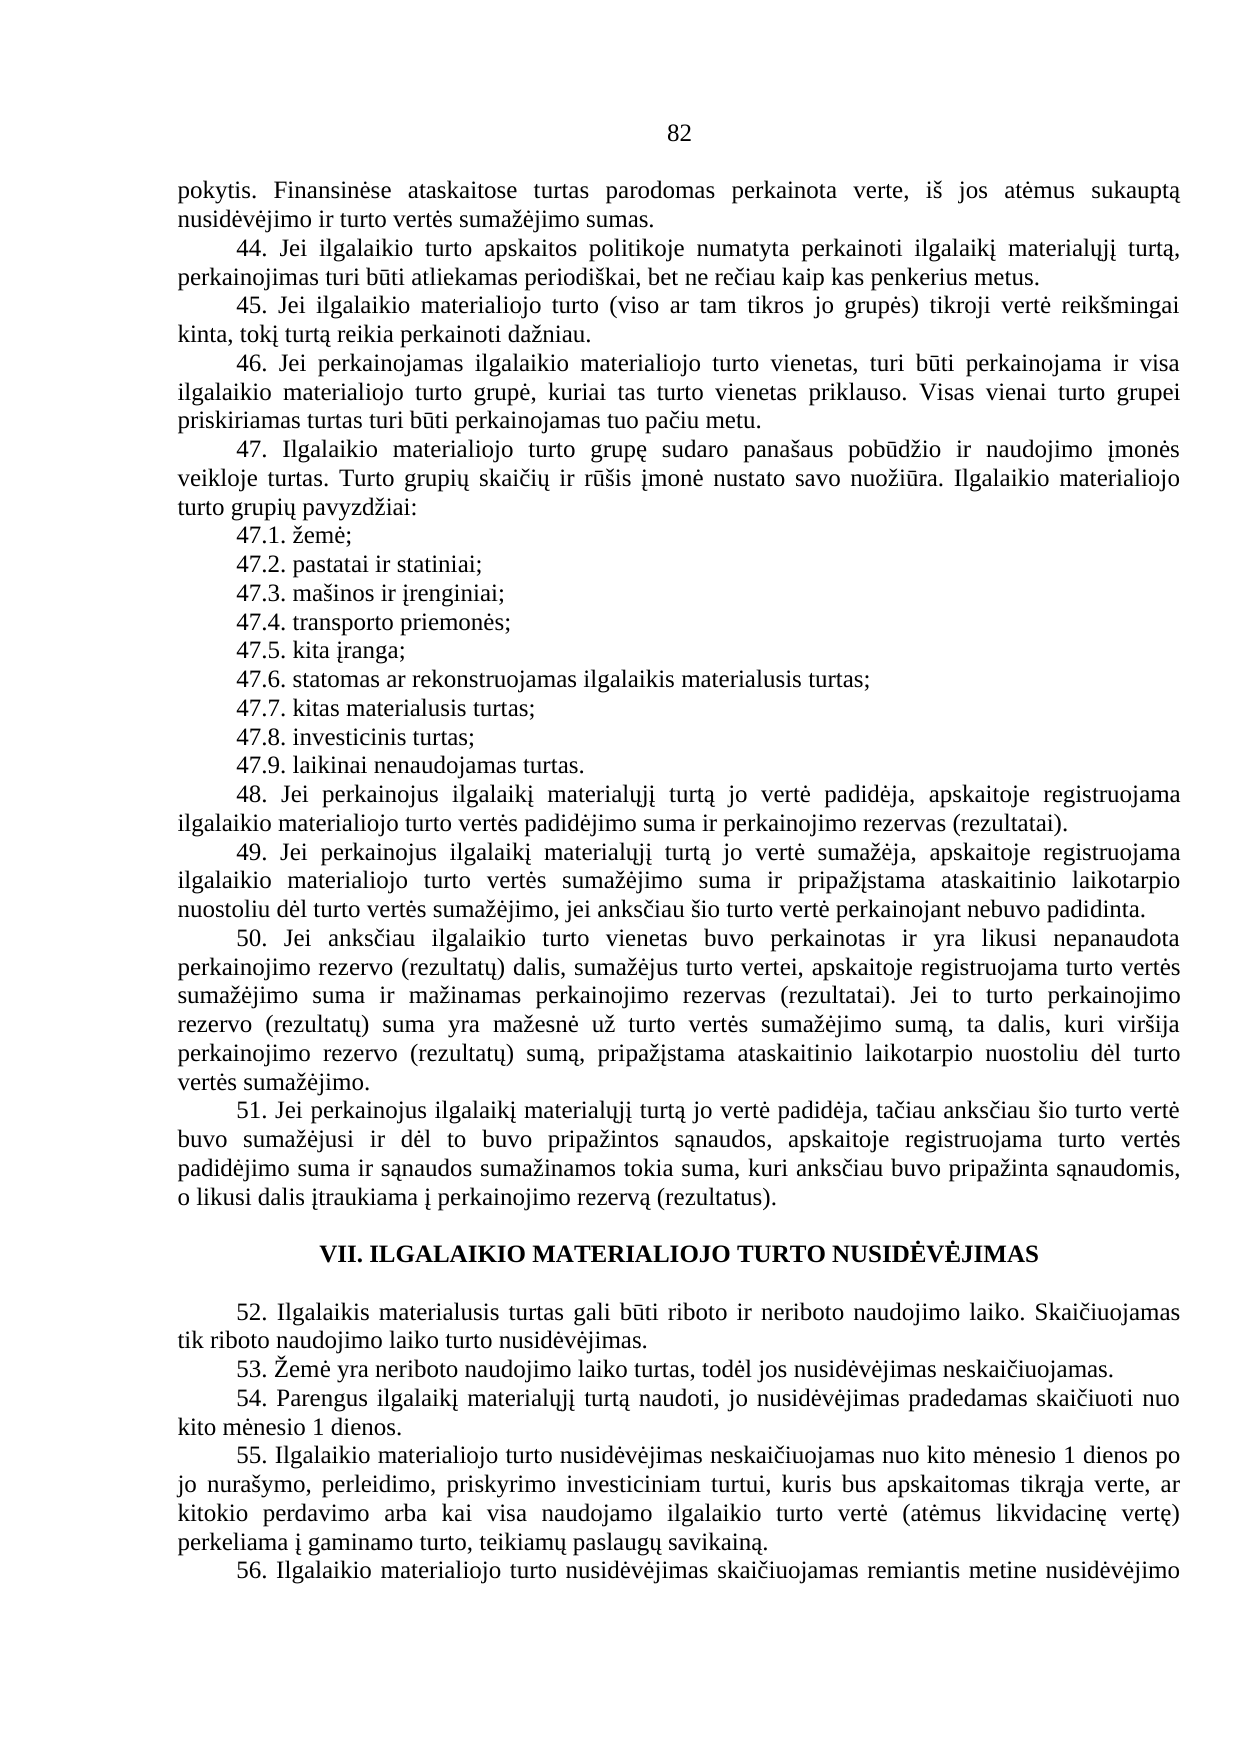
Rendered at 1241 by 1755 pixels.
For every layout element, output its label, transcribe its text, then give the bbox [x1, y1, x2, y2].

text 47.1. žemė; [177, 521, 1181, 549]
text 47.7. kitas materialusis turtas; [177, 693, 1181, 722]
text 49. Jei perkainojus ilgalaikį materialųjį turtą jo vertė sumažėja, apskaitoje registruojama ilgalaikio materialiojo turto vertės sumažėjimo suma ir pripažįstama ataskaitinio laikotarpio nuostoliu dėl turto vertės sumažėjimo, jei anksčiau šio turto vertė perkainojant nebuvo padidinta. [177, 837, 1181, 923]
text 48. Jei perkainojus ilgalaikį materialųjį turtą jo vertė padidėja, apskaitoje registruojama ilgalaikio materialiojo turto vertės padidėjimo suma ir perkainojimo rezervas (rezultatai). [177, 779, 1181, 837]
text 46. Jei perkainojamas ilgalaikio materialiojo turto vienetas, turi būti perkainojama ir visa ilgalaikio materialiojo turto grupė, kuriai tas turto vienetas priklauso. Visas vienai turto grupei priskiriamas turtas turi būti perkainojamas tuo pačiu metu. [177, 348, 1181, 434]
text 47.3. mašinos ir įrenginiai; [177, 578, 1181, 607]
text 44. Jei ilgalaikio turto apskaitos politikoje numatyta perkainoti ilgalaikį materialųjį turtą, perkainojimas turi būti atliekamas periodiškai, bet ne rečiau kaip kas penkerius metus. [177, 233, 1181, 291]
text 55. Ilgalaikio materialiojo turto nusidėvėjimas neskaičiuojamas nuo kito mėnesio 1 dienos po jo nurašymo, perleidimo, priskyrimo investiciniam turtui, kuris bus apskaitomas tikrąja verte, ar kitokio perdavimo arba kai visa naudojamo ilgalaikio turto vertė (atėmus likvidacinę vertę) perkeliama į gaminamo turto, teikiamų paslaugų savikainą. [177, 1441, 1181, 1556]
text 47. Ilgalaikio materialiojo turto grupę sudaro panašaus pobūdžio ir naudojimo įmonės veikloje turtas. Turto grupių skaičių ir rūšis įmonė nustato savo nuožiūra. Ilgalaikio materialiojo turto grupių pavyzdžiai: [177, 434, 1181, 521]
text 47.4. transporto priemonės; [177, 607, 1181, 636]
text 47.6. statomas ar rekonstruojamas ilgalaikis materialusis turtas; [177, 664, 1181, 693]
text 53. Žemė yra neriboto naudojimo laiko turtas, todėl jos nusidėvėjimas neskaičiuojamas. [177, 1354, 1181, 1383]
text VII. ILGALAIKIO MATERIALIOJO TURTO NUSIDĖVĖJIMAS [177, 1239, 1181, 1268]
text 54. Parengus ilgalaikį materialųjį turtą naudoti, jo nusidėvėjimas pradedamas skaičiuoti nuo kito mėnesio 1 dienos. [177, 1383, 1181, 1441]
text 47.9. laikinai nenaudojamas turtas. [177, 751, 1181, 779]
text 52. Ilgalaikis materialusis turtas gali būti riboto ir neriboto naudojimo laiko. Skaičiuojamas tik riboto naudojimo laiko turto nusidėvėjimas. [177, 1297, 1181, 1354]
text 47.8. investicinis turtas; [177, 722, 1181, 751]
text 56. Ilgalaikio materialiojo turto nusidėvėjimas skaičiuojamas remiantis metine nusidėvėjimo [177, 1556, 1181, 1584]
text 50. Jei anksčiau ilgalaikio turto vienetas buvo perkainotas ir yra likusi nepanaudota perkainojimo rezervo (rezultatų) dalis, sumažėjus turto vertei, apskaitoje registruojama turto vertės sumažėjimo suma ir mažinamas perkainojimo rezervas (rezultatai). Jei to turto perkainojimo rezervo (rezultatų) suma yra mažesnė už turto vertės sumažėjimo sumą, ta dalis, kuri viršija perkainojimo rezervo (rezultatų) sumą, pripažįstama ataskaitinio laikotarpio nuostoliu dėl turto vertės sumažėjimo. [177, 923, 1181, 1096]
text pokytis. Finansinėse ataskaitose turtas parodomas perkainota verte, iš jos atėmus sukauptą nusidėvėjimo ir turto vertės sumažėjimo sumas. [177, 176, 1181, 233]
text 47.2. pastatai ir statiniai; [177, 549, 1181, 578]
text 51. Jei perkainojus ilgalaikį materialųjį turtą jo vertė padidėja, tačiau anksčiau šio turto vertė buvo sumažėjusi ir dėl to buvo pripažintos sąnaudos, apskaitoje registruojama turto vertės padidėjimo suma ir sąnaudos sumažinamos tokia suma, kuri anksčiau buvo pripažinta sąnaudomis, o likusi dalis įtraukiama į perkainojimo rezervą (rezultatus). [177, 1096, 1181, 1211]
text 47.5. kita įranga; [177, 636, 1181, 664]
text 45. Jei ilgalaikio materialiojo turto (viso ar tam tikros jo grupės) tikroji vertė reikšmingai kinta, tokį turtą reikia perkainoti dažniau. [177, 291, 1181, 348]
